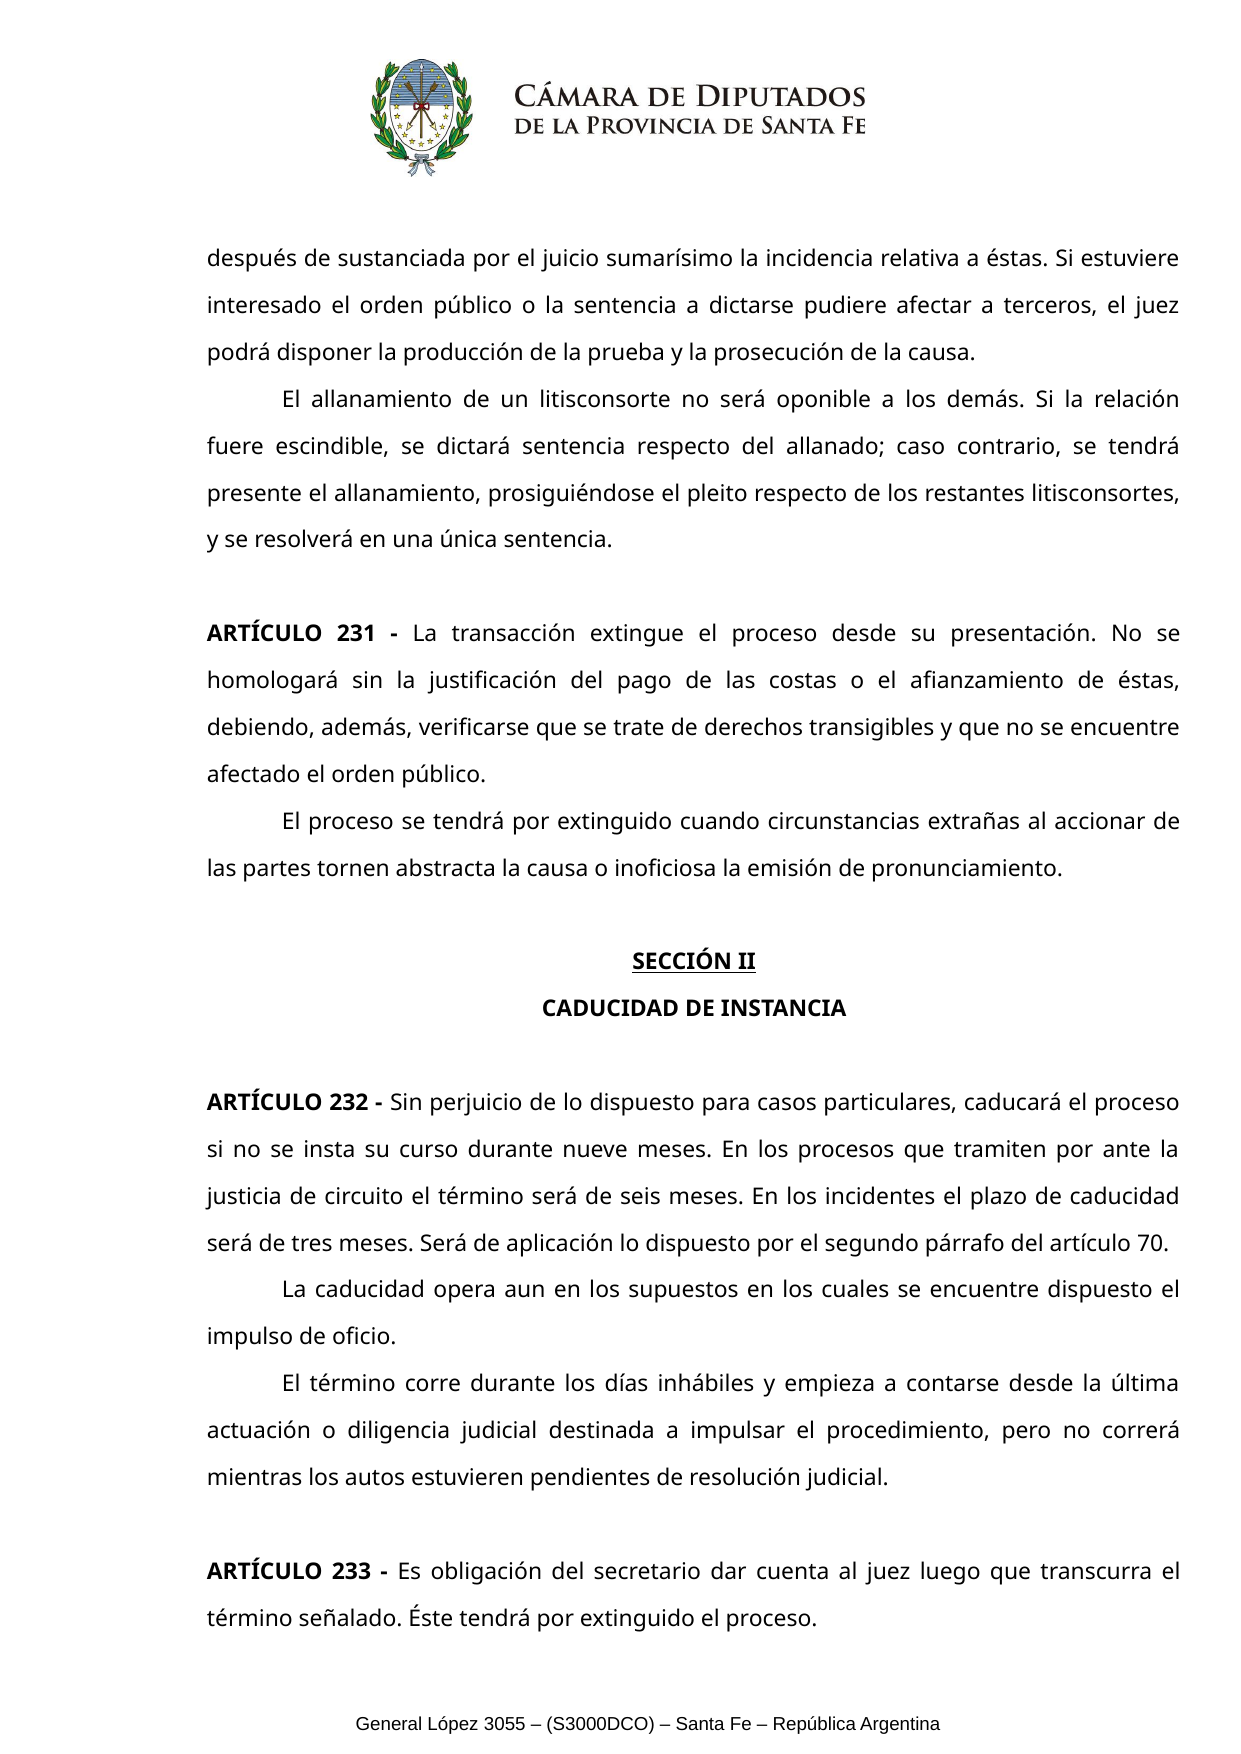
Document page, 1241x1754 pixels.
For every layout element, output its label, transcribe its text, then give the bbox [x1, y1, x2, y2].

text El allanamiento de un litisconsorte no será oponible a los demás. Si la relación fuere escindible, se dictará sentencia respecto del allanado; caso contrario, se tendrá presente el allanamiento, prosiguiéndose el pleito respecto de los restantes litisconsortes, y se resolverá en una única sentencia. [207, 383, 1181, 555]
text El proceso se tendrá por extinguido cuando circunstancias extrañas al accionar de las partes tornen abstracta la causa o inoficiosa la emisión de pronunciamiento. [207, 805, 1181, 883]
picture [370, 59, 866, 181]
text La caducidad opera aun en los supuestos en los cuales se encuentre dispuesto el impulso de oficio. [207, 1273, 1181, 1352]
text El término corre durante los días inhábiles y empieza a contarse desde la última actuación o diligencia judicial destinada a impulsar el procedimiento, pero no correrá mientras los autos estuvieren pendientes de resolución judicial. [207, 1367, 1181, 1492]
text ARTÍCULO 231 - La transacción extingue el proceso desde su presentación. No se homologará sin la justificación del pago de las costas o el afianzamiento de éstas, debiendo, además, verificarse que se trate de derechos transigibles y que no se encuentre afectado el orden público. [207, 617, 1181, 789]
text SECCIÓN II [207, 945, 1181, 977]
text ARTÍCULO 232 - Sin perjuicio de lo dispuesto para casos particulares, caducará el proceso si no se insta su curso durante nueve meses. En los procesos que tramiten por ante la justicia de circuito el término será de seis meses. En los incidentes el plazo de caducidad será de tres meses. Será de aplicación lo dispuesto por el segundo párrafo del artículo 70. [207, 1086, 1181, 1258]
text CADUCIDAD DE INSTANCIA [207, 992, 1181, 1023]
text ARTÍCULO 233 - Es obligación del secretario dar cuenta al juez luego que transcurra el término señalado. Éste tendrá por extinguido el proceso. [207, 1555, 1181, 1633]
text después de sustanciada por el juicio sumarísimo la incidencia relativa a éstas. Si estuviere interesado el orden público o la sentencia a dictarse pudiere afectar a terceros, el juez podrá disponer la producción de la prueba y la prosecución de la causa. [207, 242, 1181, 367]
